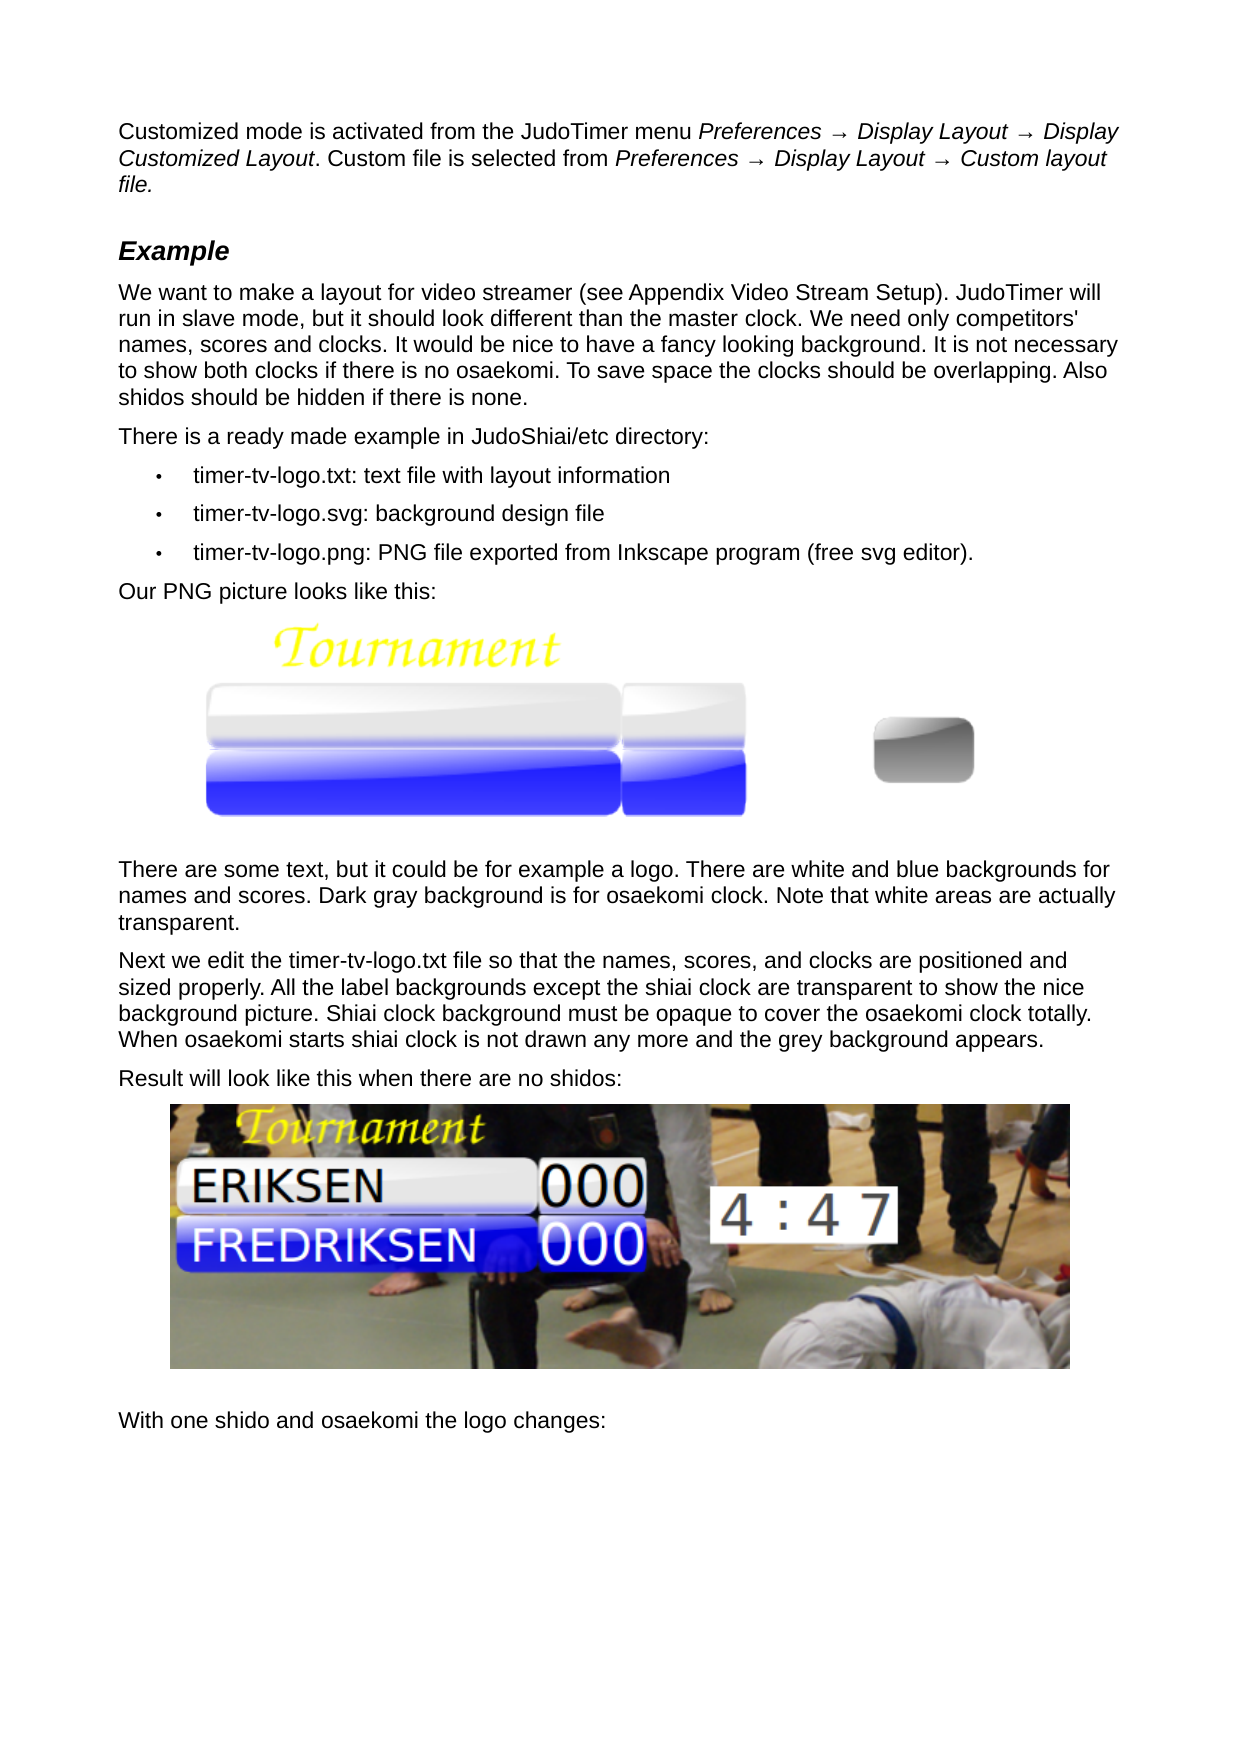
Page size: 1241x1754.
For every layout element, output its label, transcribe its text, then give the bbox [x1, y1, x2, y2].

text Result will look like this when there are no shidos: [118, 1065, 1122, 1092]
list timer-tv-logo.png: PNG file exported from Inkscape program (free svg editor). [156, 539, 1122, 566]
text We want to make a layout for video streamer (see Appendix Video Stream Setup). JudoTimer will run in slave mode, but it should look different than the master clock. We need only competitors' names, scores and clocks. It would be nice to have a fancy looking background. It is not necessary to show both clocks if there is no osaekomi. To save space the clocks should be overlapping. Also shidos should be hidden if there is none. [118, 278, 1122, 410]
text Customized mode is activated from the JudoTimer menu Preferences → Display Layout → Display Customized Layout. Custom file is selected from Preferences → Display Layout → Custom layout file. [118, 118, 1122, 197]
list timer-tv-logo.svg: background design file [156, 500, 1122, 527]
text There is a ready made example in JudoShiai/etc directory: [118, 423, 1122, 449]
text Next we edit the timer-tv-logo.txt file so that the names, scores, and clocks are positioned and sized properly. All the label backgrounds except the shiai clock are transparent to show the nice background picture. Shiai clock background must be opaque to cover the osaekomi clock totally. When osaekomi starts shiai clock is not drawn any more and the grey background appears. [118, 947, 1122, 1053]
picture [170, 1104, 1070, 1369]
picture [205, 617, 1035, 817]
text With one shido and osaekomi the logo changes: [118, 1407, 1122, 1434]
text Our PNG picture looks like this: [118, 578, 1122, 604]
text There are some text, but it could be for example a logo. There are white and blue backgrounds for names and scores. Dark gray background is for osaekomi clock. Note that white areas are actually transparent. [118, 856, 1122, 935]
list timer-tv-logo.txt: text file with layout information [156, 462, 1122, 488]
subtitle Example [118, 235, 1122, 266]
